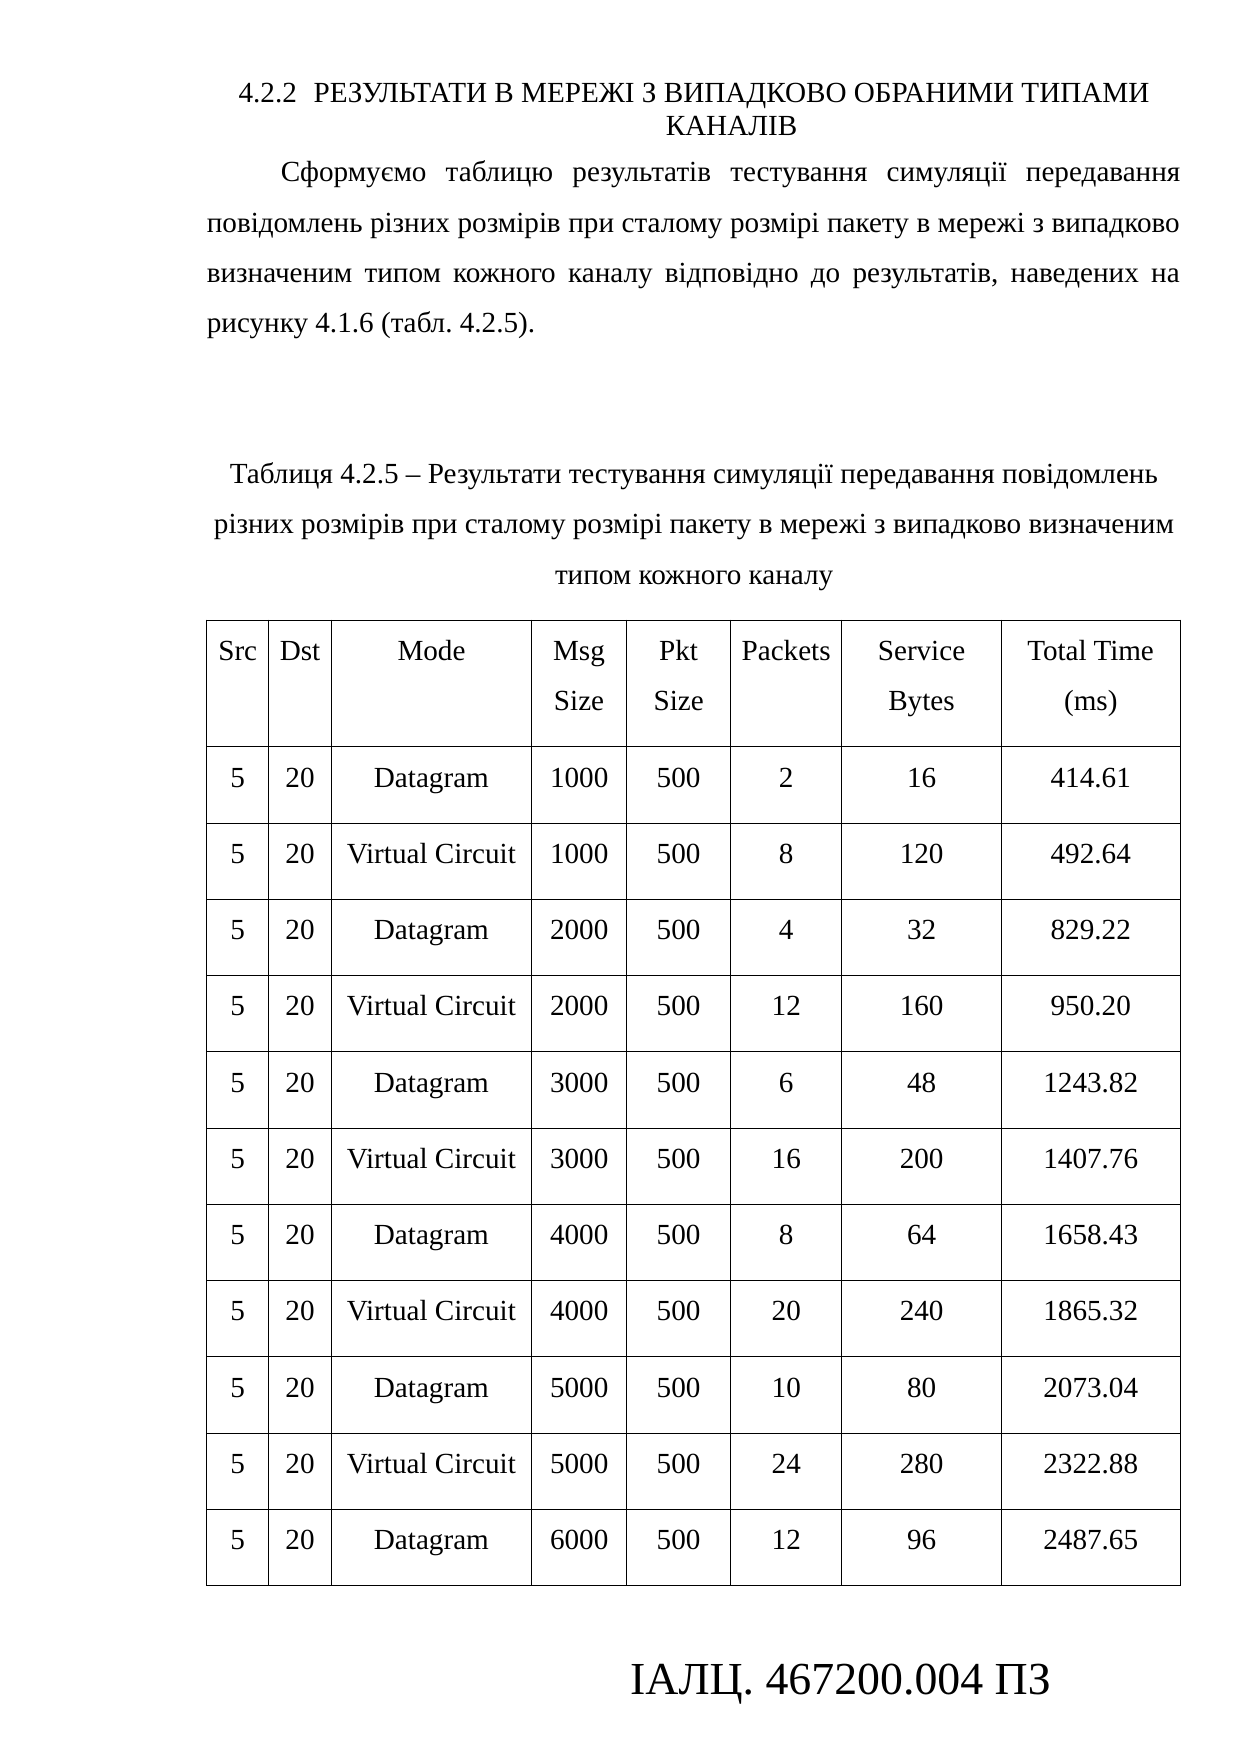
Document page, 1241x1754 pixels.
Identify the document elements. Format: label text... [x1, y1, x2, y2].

table_cell 2073.04 [1002, 1357, 1180, 1432]
table_cell 1000 [532, 747, 626, 822]
table_cell 8 [731, 824, 841, 899]
table_cell 5 [207, 1205, 268, 1280]
table_cell 20 [269, 900, 331, 975]
table_cell 2 [731, 747, 841, 822]
table_cell 12 [731, 976, 841, 1051]
table_cell Datagram [332, 1052, 531, 1127]
table_cell 6 [731, 1052, 841, 1127]
table_header Total Time (ms) [1002, 621, 1180, 746]
table_cell Datagram [332, 747, 531, 822]
table_cell 500 [627, 976, 730, 1051]
table_header Service Bytes [842, 621, 1001, 746]
table_cell 829.22 [1002, 900, 1180, 975]
table_cell 20 [269, 1052, 331, 1127]
table_cell Virtual Circuit [332, 1434, 531, 1509]
table_cell Datagram [332, 1357, 531, 1432]
table_cell 500 [627, 1434, 730, 1509]
table_header Mode [332, 621, 531, 746]
table_cell 492.64 [1002, 824, 1180, 899]
table_header Dst [269, 621, 331, 746]
table_cell 20 [269, 1281, 331, 1356]
table_header Msg Size [532, 621, 626, 746]
table_cell 20 [269, 1205, 331, 1280]
table_cell 1865.32 [1002, 1281, 1180, 1356]
table_cell 120 [842, 824, 1001, 899]
table_cell 3000 [532, 1129, 626, 1204]
table_cell 80 [842, 1357, 1001, 1432]
table_cell 5 [207, 1129, 268, 1204]
table_cell 160 [842, 976, 1001, 1051]
table_cell 1658.43 [1002, 1205, 1180, 1280]
table_cell 4 [731, 900, 841, 975]
table_cell 16 [731, 1129, 841, 1204]
table_cell 1000 [532, 824, 626, 899]
table_cell 6000 [532, 1510, 626, 1585]
table_cell 1407.76 [1002, 1129, 1180, 1204]
table_cell 20 [269, 824, 331, 899]
table_cell 8 [731, 1205, 841, 1280]
table_cell Datagram [332, 1510, 531, 1585]
table_cell 500 [627, 1129, 730, 1204]
table_cell 20 [731, 1281, 841, 1356]
table_cell 2322.88 [1002, 1434, 1180, 1509]
table_cell 5 [207, 1510, 268, 1585]
table_cell 20 [269, 1357, 331, 1432]
table_cell 5 [207, 1052, 268, 1127]
table_cell 5 [207, 976, 268, 1051]
table_cell 280 [842, 1434, 1001, 1509]
table_cell 4000 [532, 1205, 626, 1280]
table_cell 5 [207, 1357, 268, 1432]
table_cell 5000 [532, 1357, 626, 1432]
table_cell 96 [842, 1510, 1001, 1585]
table_cell 5 [207, 824, 268, 899]
table_cell 240 [842, 1281, 1001, 1356]
table_cell 32 [842, 900, 1001, 975]
table_cell Datagram [332, 1205, 531, 1280]
table_cell 500 [627, 824, 730, 899]
table_cell 2487.65 [1002, 1510, 1180, 1585]
table_cell 16 [842, 747, 1001, 822]
table_cell 20 [269, 747, 331, 822]
table_cell 5 [207, 747, 268, 822]
table_cell 5000 [532, 1434, 626, 1509]
table_cell 48 [842, 1052, 1001, 1127]
subtitle РЕЗУЛЬТАТИ В МЕРЕЖІ З ВИПАДКОВО ОБРАНИМИ ТИПАМИ КАНАЛІВ [207, 75, 1181, 142]
table_cell 500 [627, 1357, 730, 1432]
table_cell 24 [731, 1434, 841, 1509]
table_cell Virtual Circuit [332, 976, 531, 1051]
table_cell 5 [207, 1281, 268, 1356]
table_cell 200 [842, 1129, 1001, 1204]
table_cell 500 [627, 1205, 730, 1280]
table_cell 3000 [532, 1052, 626, 1127]
text Таблиця 4.2.5 – Результати тестування симуляції передавання повідомлень різних розмірів при сталому розмірі пакету в мережі з випадково визначеним типом кожного каналу [207, 456, 1181, 590]
table_cell 500 [627, 1281, 730, 1356]
table_header Src [207, 621, 268, 746]
table_cell 20 [269, 1129, 331, 1204]
table_cell 4000 [532, 1281, 626, 1356]
table_cell 20 [269, 1434, 331, 1509]
table_cell 500 [627, 747, 730, 822]
table_cell 2000 [532, 976, 626, 1051]
table_cell Virtual Circuit [332, 1129, 531, 1204]
table_cell 10 [731, 1357, 841, 1432]
table_cell Datagram [332, 900, 531, 975]
table_cell 500 [627, 1510, 730, 1585]
table_cell 1243.82 [1002, 1052, 1180, 1127]
table_header Packets [731, 621, 841, 746]
table_cell 64 [842, 1205, 1001, 1280]
table_cell 5 [207, 900, 268, 975]
table_cell 500 [627, 900, 730, 975]
table_cell Virtual Circuit [332, 1281, 531, 1356]
table_cell 414.61 [1002, 747, 1180, 822]
table_cell 500 [627, 1052, 730, 1127]
table_cell 20 [269, 1510, 331, 1585]
table_header Pkt Size [627, 621, 730, 746]
table_cell 2000 [532, 900, 626, 975]
table_cell 20 [269, 976, 331, 1051]
table_cell Virtual Circuit [332, 824, 531, 899]
table_cell 950.20 [1002, 976, 1180, 1051]
table_cell 12 [731, 1510, 841, 1585]
text Сформуємо таблицю результатів тестування симуляції передавання повідомлень різних розмірів при сталому розмірі пакету в мережі з випадково визначеним типом кожного каналу відповідно до результатів, наведених на рисунку 4.1.6 (табл. 4.2.5). [207, 154, 1181, 339]
table_cell 5 [207, 1434, 268, 1509]
